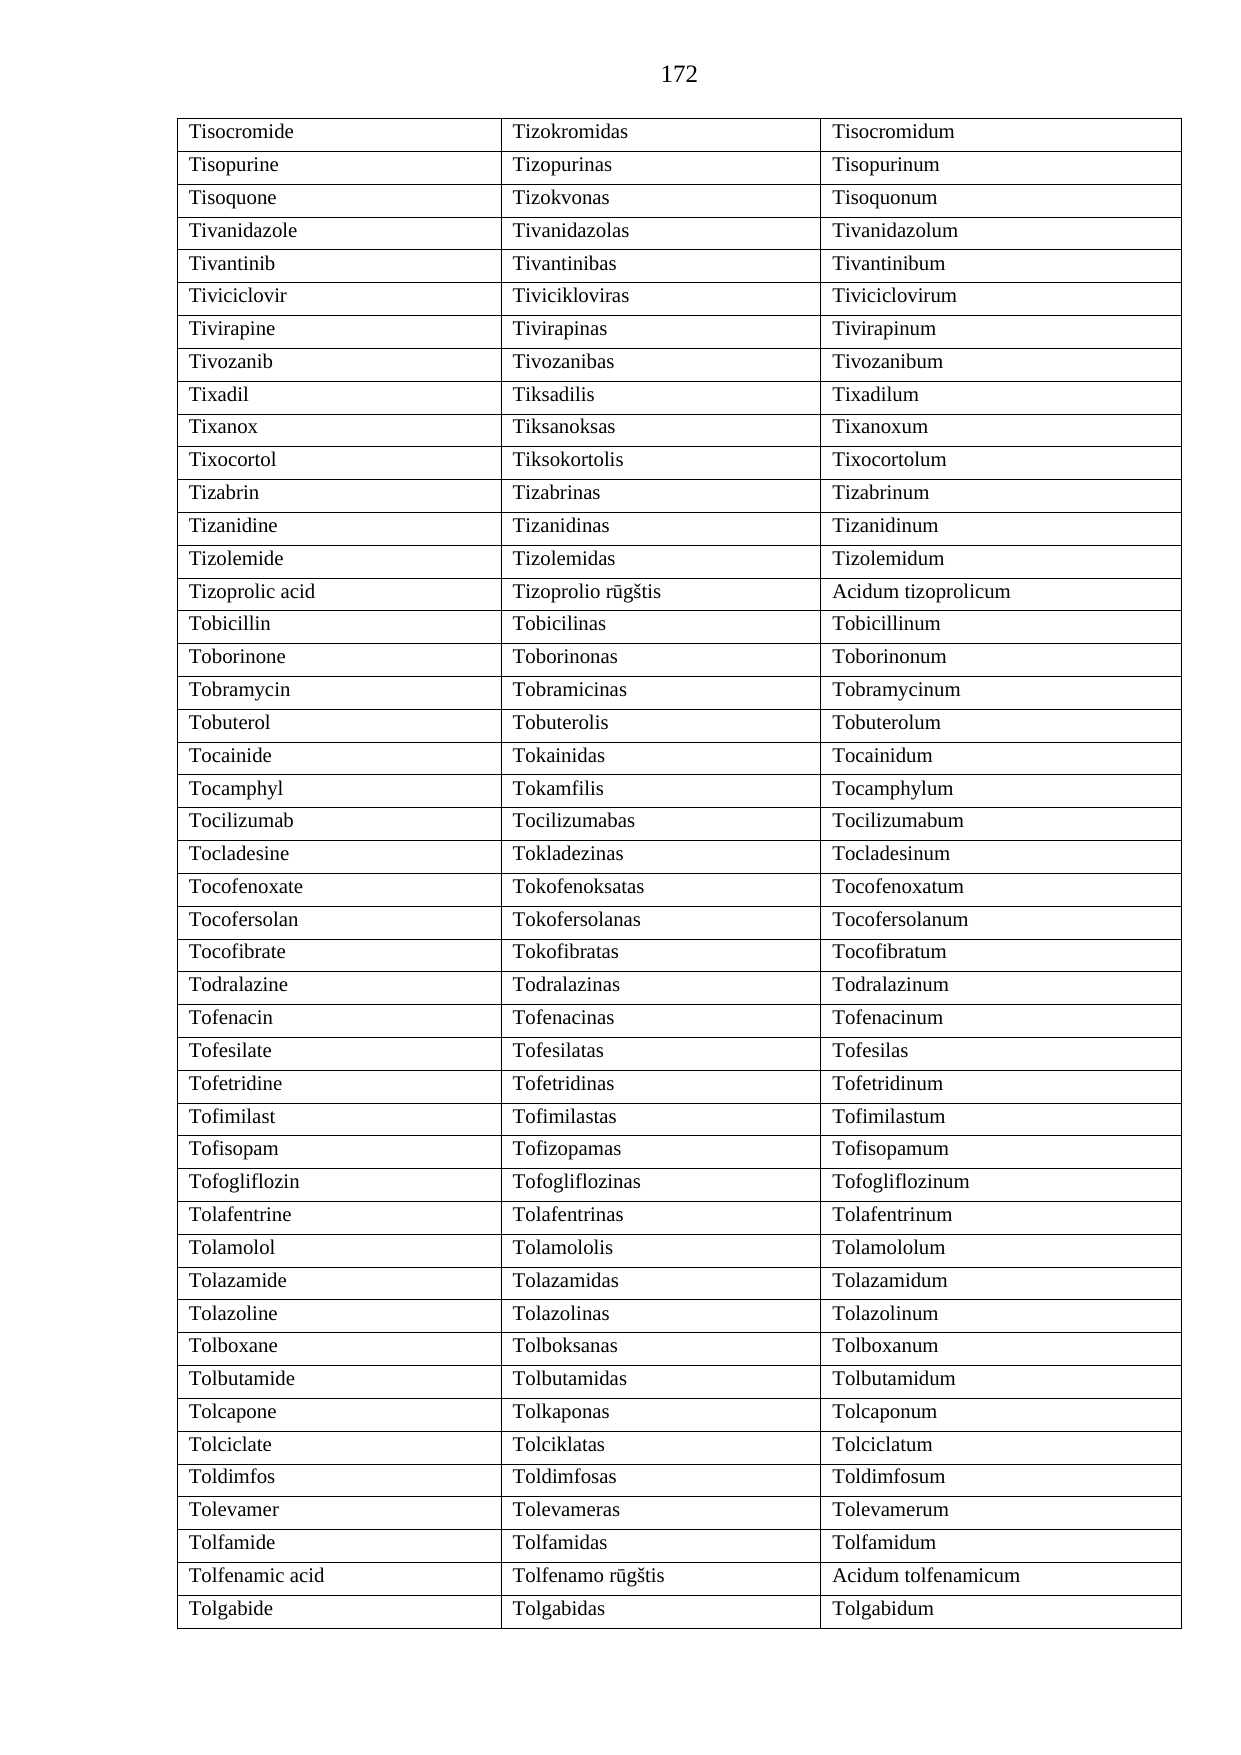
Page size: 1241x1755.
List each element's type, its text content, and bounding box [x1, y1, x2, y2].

table_cell Tokofenoksatas [502, 874, 820, 906]
table_cell Tizanidine [178, 513, 501, 545]
table_cell Tisoquone [178, 185, 501, 217]
table_cell Todralazinum [821, 972, 1181, 1004]
table_cell Toldimfos [178, 1465, 501, 1496]
table_cell Acidum tizoprolicum [821, 579, 1181, 610]
table_cell Tolfamidum [821, 1530, 1181, 1562]
table_cell Tiksokortolis [502, 447, 820, 479]
table_cell Tocilizumab [178, 808, 501, 840]
table_cell Tokofersolanas [502, 907, 820, 938]
table_cell Tofesilas [821, 1038, 1181, 1070]
table_cell Tobramycinum [821, 677, 1181, 709]
table_cell Tofetridine [178, 1071, 501, 1102]
table_cell Tolkaponas [502, 1399, 820, 1431]
table_cell Tocilizumabum [821, 808, 1181, 840]
table_cell Tivirapinas [502, 316, 820, 348]
table_cell Tokladezinas [502, 841, 820, 873]
table_cell Tolboxanum [821, 1333, 1181, 1365]
table_cell Tocofenoxatum [821, 874, 1181, 906]
table_cell Tivanidazole [178, 218, 501, 249]
table_cell Tizolemidum [821, 546, 1181, 577]
table_cell Tisocromidum [821, 119, 1181, 151]
table_cell Tobramycin [178, 677, 501, 709]
table_cell Tolamololum [821, 1235, 1181, 1267]
table_cell Tolafentrine [178, 1202, 501, 1234]
table_cell Todralazine [178, 972, 501, 1004]
table_cell Tisopurine [178, 152, 501, 184]
table_cell Tofenacin [178, 1005, 501, 1037]
table_cell Tofenacinas [502, 1005, 820, 1037]
table_cell Tolgabidas [502, 1596, 820, 1627]
table_cell Tofenacinum [821, 1005, 1181, 1037]
table_cell Tocofibrate [178, 940, 501, 971]
table_cell Tolgabide [178, 1596, 501, 1627]
table_cell Tofimilast [178, 1104, 501, 1135]
table_cell Tizanidinum [821, 513, 1181, 545]
table_cell Tisoquonum [821, 185, 1181, 217]
table_cell Tocamphylum [821, 775, 1181, 807]
table_cell Tolciclatum [821, 1432, 1181, 1463]
table_cell Tixanox [178, 415, 501, 446]
table_cell Tolafentrinas [502, 1202, 820, 1234]
table_cell Toldimfosas [502, 1465, 820, 1496]
table_cell Tolafentrinum [821, 1202, 1181, 1234]
table_cell Tizabrin [178, 480, 501, 512]
table_cell Tofesilatas [502, 1038, 820, 1070]
table_cell Tiksanoksas [502, 415, 820, 446]
table_cell Tisocromide [178, 119, 501, 151]
table_cell Tocilizumabas [502, 808, 820, 840]
table_cell Tiviciclovir [178, 283, 501, 315]
table_cell Tivozanibum [821, 349, 1181, 381]
table_cell Tolgabidum [821, 1596, 1181, 1627]
table_cell Tolcapone [178, 1399, 501, 1431]
table_cell Tivantinib [178, 250, 501, 282]
table_cell Tofogliflozin [178, 1169, 501, 1201]
table_cell Tolbutamidas [502, 1366, 820, 1398]
table_cell Tobicillinum [821, 611, 1181, 643]
table_cell Tocainidum [821, 743, 1181, 774]
table_cell Todralazinas [502, 972, 820, 1004]
table_cell Tolciclate [178, 1432, 501, 1463]
table_cell Tolazoline [178, 1300, 501, 1332]
table_cell Tolamololis [502, 1235, 820, 1267]
table_cell Tivirapinum [821, 316, 1181, 348]
table_cell Tolboksanas [502, 1333, 820, 1365]
table_cell Tofogliflozinum [821, 1169, 1181, 1201]
table_cell Tolamolol [178, 1235, 501, 1267]
table_cell Tisopurinum [821, 152, 1181, 184]
table_cell Tocamphyl [178, 775, 501, 807]
table_cell Tizokvonas [502, 185, 820, 217]
table_cell Tivirapine [178, 316, 501, 348]
table_cell Tolfenamo rūgštis [502, 1563, 820, 1595]
table_cell Tolazamide [178, 1268, 501, 1299]
table_cell Tobuterol [178, 710, 501, 742]
table_cell Toborinone [178, 644, 501, 676]
table_cell Tofimilastum [821, 1104, 1181, 1135]
table_cell Tofisopam [178, 1136, 501, 1168]
table_cell Tolevamer [178, 1497, 501, 1529]
table_cell Tolbutamidum [821, 1366, 1181, 1398]
table_cell Tizoprolic acid [178, 579, 501, 610]
table_cell Tofisopamum [821, 1136, 1181, 1168]
table_cell Tolboxane [178, 1333, 501, 1365]
table_cell Toldimfosum [821, 1465, 1181, 1496]
table_cell Tofimilastas [502, 1104, 820, 1135]
table_cell Tolazolinum [821, 1300, 1181, 1332]
table_cell Toborinonas [502, 644, 820, 676]
table_cell Tizabrinum [821, 480, 1181, 512]
table_cell Tiksadilis [502, 382, 820, 413]
table_cell Tizopurinas [502, 152, 820, 184]
table_cell Tocladesine [178, 841, 501, 873]
table_cell Tokainidas [502, 743, 820, 774]
table_cell Tixadilum [821, 382, 1181, 413]
table_cell Tolfamidas [502, 1530, 820, 1562]
table_cell Tizokromidas [502, 119, 820, 151]
table_cell Tocofersolan [178, 907, 501, 938]
table_cell Tobicillin [178, 611, 501, 643]
table_cell Tolfamide [178, 1530, 501, 1562]
table_cell Tivantinibum [821, 250, 1181, 282]
table_cell Tixanoxum [821, 415, 1181, 446]
table_cell Tizabrinas [502, 480, 820, 512]
table_cell Tocofibratum [821, 940, 1181, 971]
table_cell Tocofersolanum [821, 907, 1181, 938]
table_cell Tocainide [178, 743, 501, 774]
table_cell Tobramicinas [502, 677, 820, 709]
table_cell Tobicilinas [502, 611, 820, 643]
table_cell Tivantinibas [502, 250, 820, 282]
table_cell Tiviciclovirum [821, 283, 1181, 315]
table_cell Tocladesinum [821, 841, 1181, 873]
table_cell Tokamfilis [502, 775, 820, 807]
table_cell Tobuterolum [821, 710, 1181, 742]
table_cell Tofizopamas [502, 1136, 820, 1168]
table_cell Tixadil [178, 382, 501, 413]
table_cell Tolevamerum [821, 1497, 1181, 1529]
table_cell Tolazamidas [502, 1268, 820, 1299]
table_cell Tofesilate [178, 1038, 501, 1070]
table_cell Tizolemide [178, 546, 501, 577]
table_cell Tofogliflozinas [502, 1169, 820, 1201]
table_cell Acidum tolfenamicum [821, 1563, 1181, 1595]
table_cell Tokofibratas [502, 940, 820, 971]
table_cell Tolazolinas [502, 1300, 820, 1332]
table_cell Tolevameras [502, 1497, 820, 1529]
table_cell Tixocortol [178, 447, 501, 479]
table_cell Tolciklatas [502, 1432, 820, 1463]
table_cell Tolcaponum [821, 1399, 1181, 1431]
table_cell Tolazamidum [821, 1268, 1181, 1299]
table_cell Tivanidazolas [502, 218, 820, 249]
table_cell Tolbutamide [178, 1366, 501, 1398]
table_cell Tivanidazolum [821, 218, 1181, 249]
table_cell Toborinonum [821, 644, 1181, 676]
table_cell Tivozanib [178, 349, 501, 381]
table_cell Tocofenoxate [178, 874, 501, 906]
table_cell Tobuterolis [502, 710, 820, 742]
table_cell Tizolemidas [502, 546, 820, 577]
table_cell Tivicikloviras [502, 283, 820, 315]
table_cell Tolfenamic acid [178, 1563, 501, 1595]
table_cell Tofetridinum [821, 1071, 1181, 1102]
table_cell Tizoprolio rūgštis [502, 579, 820, 610]
table_cell Tizanidinas [502, 513, 820, 545]
table_cell Tivozanibas [502, 349, 820, 381]
table_cell Tofetridinas [502, 1071, 820, 1102]
table_cell Tixocortolum [821, 447, 1181, 479]
